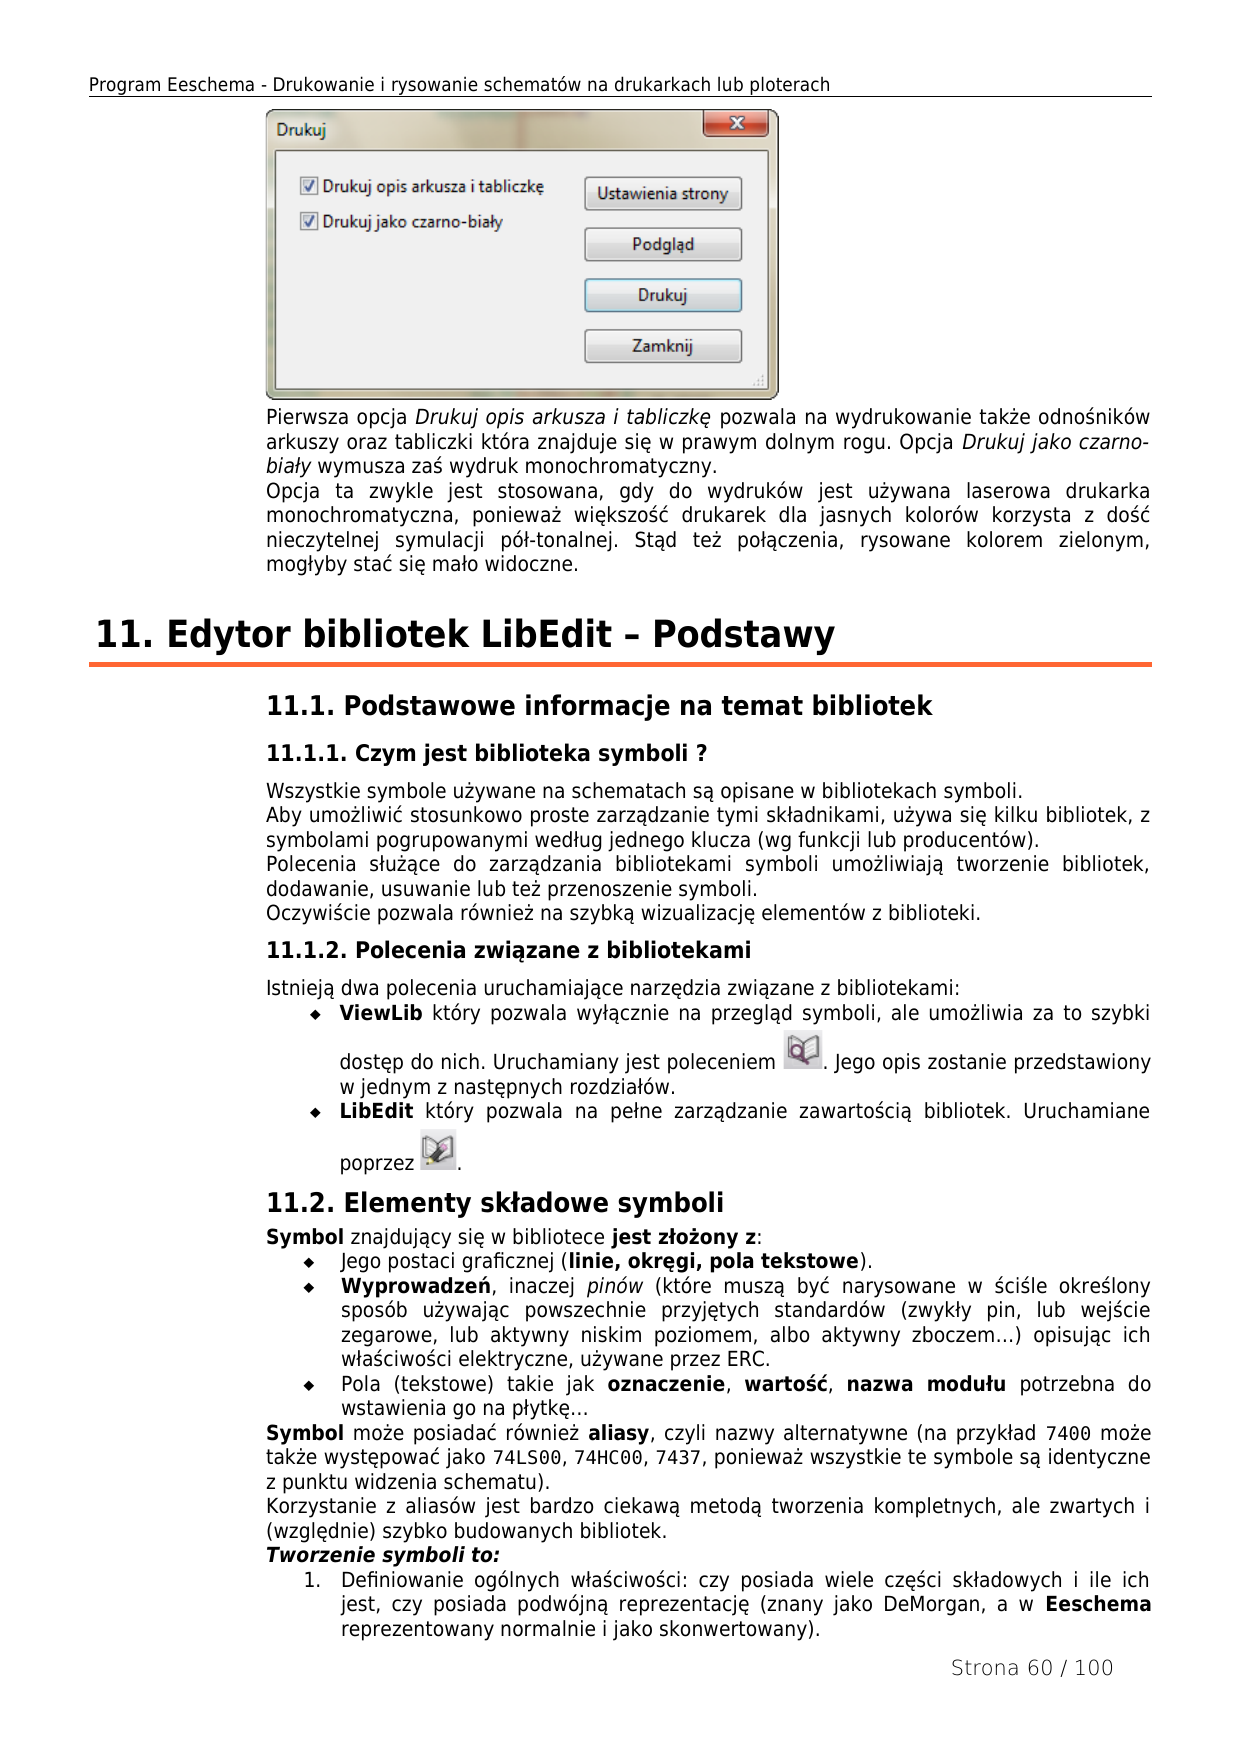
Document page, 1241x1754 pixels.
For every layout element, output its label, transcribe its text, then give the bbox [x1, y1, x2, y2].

picture [420, 1129, 457, 1170]
text Symbol znajdujący się w bibliotece jest złożony z: [266, 1225, 1152, 1249]
list Pola (tekstowe) takie jak oznaczenie, wartość, nazwa modułu potrzebna do wstawienia go na płytkę… [303, 1372, 1152, 1421]
list Jego postaci graficznej (linie, okręgi, pola tekstowe). [303, 1249, 1152, 1274]
text Wszystkie symbole używane na schematach są opisane w bibliotekach symboli. [266, 778, 1152, 803]
text Polecenia służące do zarządzania bibliotekami symboli umożliwiają tworzenie bibliotek, dodawanie, usuwanie lub też przenoszenie symboli. [266, 852, 1152, 901]
text Pierwsza opcja Drukuj opis arkusza i tabliczkę pozwala na wydrukowanie także odnośników arkuszy oraz tabliczki która znajduje się w prawym dolnym rogu. Opcja Drukuj jako czarno-biały wymusza zaś wydruk monochromatyczny. [266, 405, 1152, 479]
subtitle Czym jest biblioteka symboli ? [266, 740, 1152, 767]
text Oczywiście pozwala również na szybką wizualizację elementów z biblioteki. [266, 901, 1152, 925]
picture [265, 109, 779, 400]
list Definiowanie ogólnych właściwości: czy posiada wiele części składowych i ile ich jest, czy posiada podwójną reprezentację (znany jako DeMorgan, a w Eeschema reprezentowany normalnie i jako skonwertowany). [303, 1567, 1152, 1641]
text Tworzenie symboli to: [266, 1543, 1152, 1567]
text Opcja ta zwykle jest stosowana, gdy do wydruków jest używana laserowa drukarka monochromatyczna, ponieważ większość drukarek dla jasnych kolorów korzysta z dość nieczytelnej symulacji pół-tonalnej. Stąd też połączenia, rysowane kolorem zielonym, mogłyby stać się mało widoczne. [266, 479, 1152, 577]
list ViewLib który pozwala wyłącznie na przegląd symboli, ale umożliwia za to szybki dostęp do nich. Uruchamiany jest poleceniem . Jego opis zostanie przedstawiony w jednym z następnych rozdziałów. [310, 1000, 1152, 1099]
list LibEdit który pozwala na pełne zarządzanie zawartością bibliotek. Uruchamiane poprzez . [310, 1099, 1152, 1176]
text Aby umożliwić stosunkowo proste zarządzanie tymi składnikami, używa się kilku bibliotek, z symbolami pogrupowanymi według jednego klucza (wg funkcji lub producentów). [266, 803, 1152, 852]
subtitle Edytor bibliotek LibEdit – Podstawy [88, 606, 1152, 667]
text Istnieją dwa polecenia uruchamiające narzędzia związane z bibliotekami: [266, 976, 1152, 1000]
subtitle Podstawowe informacje na temat bibliotek [266, 691, 1152, 722]
subtitle Polecenia związane z bibliotekami [266, 937, 1152, 964]
text Symbol może posiadać również aliasy, czyli nazwy alternatywne (na przykład 7400 może także występować jako 74LS00, 74HC00, 7437, ponieważ wszystkie te symbole są identyczne z punktu widzenia schematu). [266, 1421, 1152, 1494]
list Wyprowadzeń, inaczej pinów (które muszą być narysowane w ściśle określony sposób używając powszechnie przyjętych standardów (zwykły pin, lub wejście zegarowe, lub aktywny niskim poziomem, albo aktywny zboczem…) opisując ich właściwości elektryczne, używane przez ERC. [303, 1274, 1152, 1372]
subtitle Elementy składowe symboli [266, 1187, 1152, 1219]
text Korzystanie z aliasów jest bardzo ciekawą metodą tworzenia kompletnych, ale zwartych i (względnie) szybko budowanych bibliotek. [266, 1494, 1152, 1543]
picture [783, 1030, 823, 1069]
